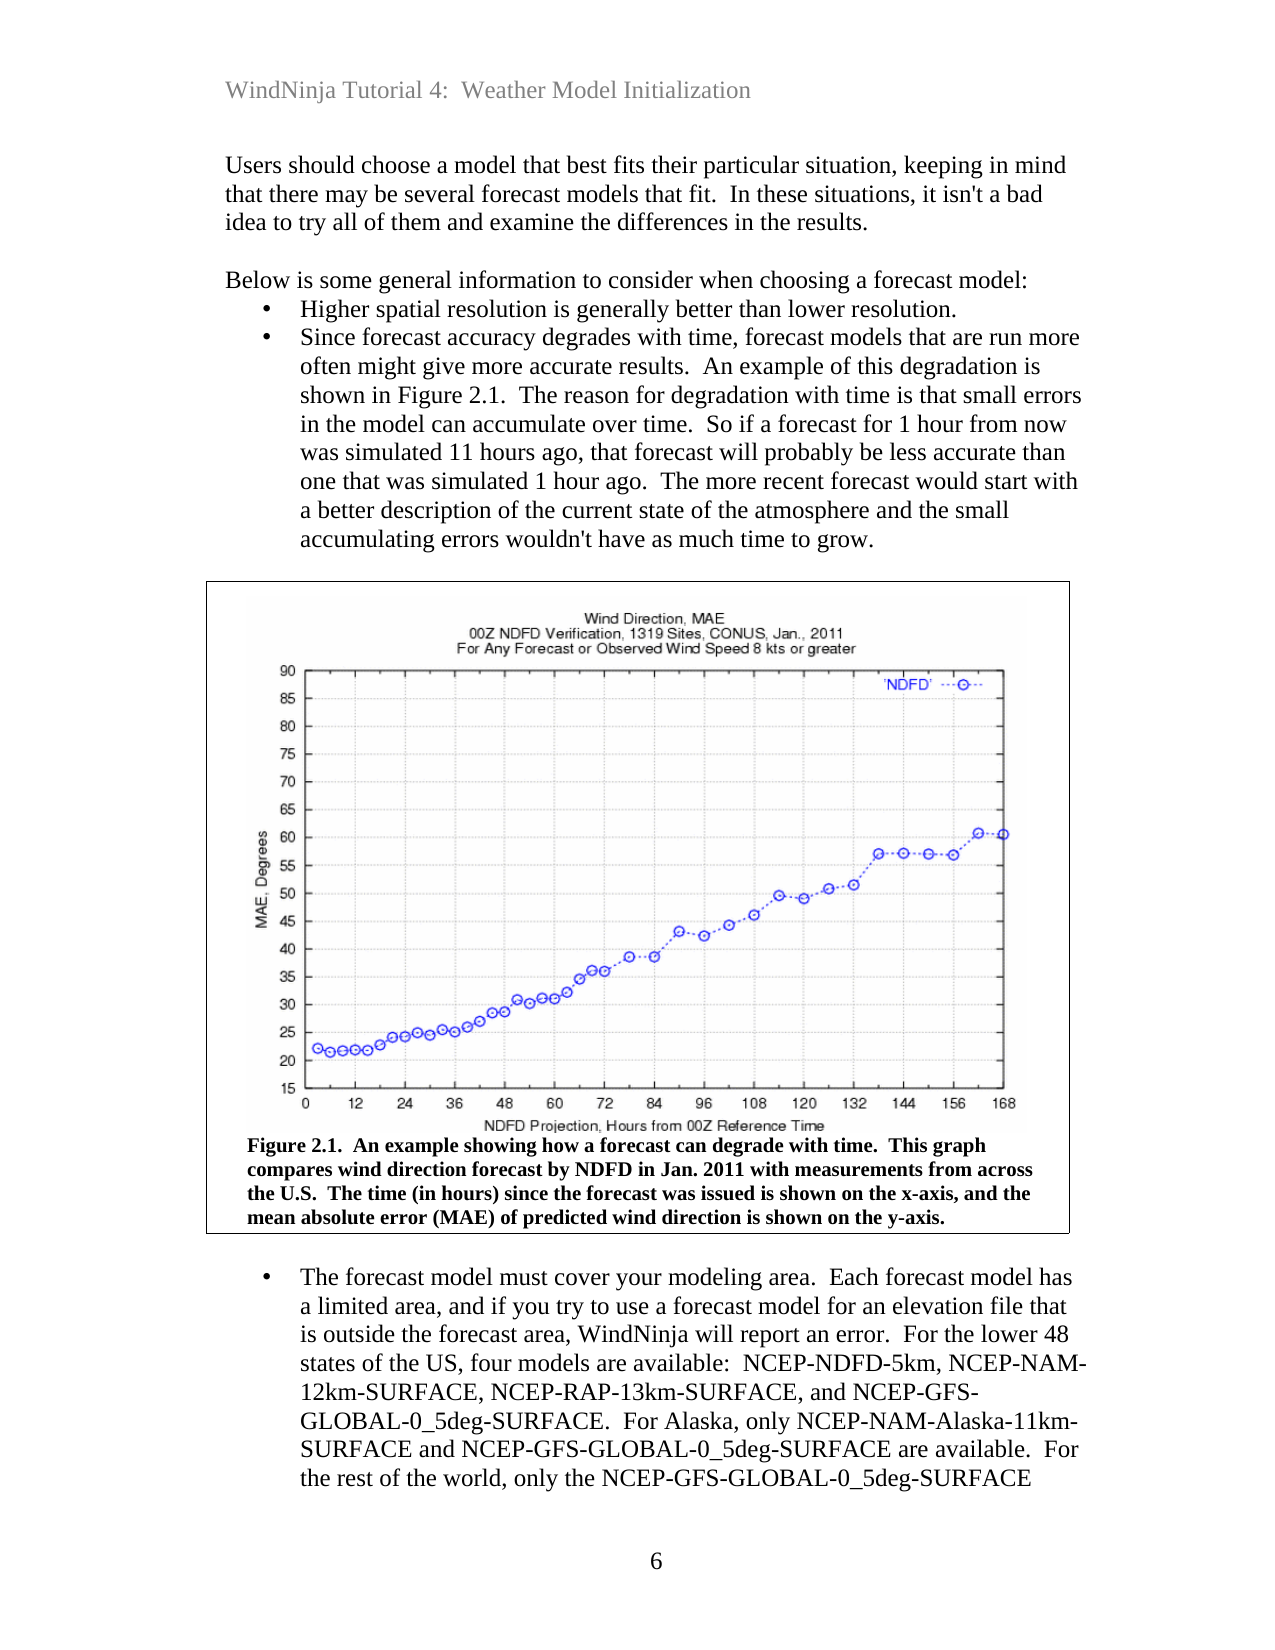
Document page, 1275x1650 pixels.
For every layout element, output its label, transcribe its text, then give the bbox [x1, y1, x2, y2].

list The forecast model must cover your modeling area. Each forecast model has a limited area, and if you try to use a forecast model for an elevation file that is outside the forecast area, WindNinja will report an error. For the lower 48 states of the US, four models are available: NCEP-NDFD-5km, NCEP-NAM-12km-SURFACE, NCEP-RAP-13km-SURFACE, and NCEP-GFS-GLOBAL-0_5deg-SURFACE. For Alaska, only NCEP-NAM-Alaska-11km-SURFACE and NCEP-GFS-GLOBAL-0_5deg-SURFACE are available. For the rest of the world, only the NCEP-GFS-GLOBAL-0_5deg-SURFACE [262, 1262, 1087, 1492]
picture [246, 596, 1027, 1133]
text Users should choose a model that best fits their particular situation, keeping in mind that there may be several forecast models that fit. In these situations, it isn't a bad idea to try all of them and examine the differences in the results. [225, 150, 1087, 236]
list Higher spatial resolution is generally better than lower resolution. [262, 294, 1087, 322]
list Since forecast accuracy degrades with time, forecast models that are run more often might give more accurate results. An example of this degradation is shown in Figure 2.1. The reason for degradation with time is that small errors in the model can accumulate over time. So if a forecast for 1 hour from now was simulated 11 hours ago, that forecast will probably be less accurate than one that was simulated 1 hour ago. The more recent forecast would start with a better description of the current state of the atmosphere and the small accumulating errors wouldn't have as much time to grow. [262, 322, 1087, 552]
text Figure 2.1. An example showing how a forecast can degrade with time. This graph compares wind direction forecast by NDFD in Jan. 2011 with measurements from across the U.S. The time (in hours) since the forecast was issued is shown on the x-axis, and the mean absolute error (MAE) of predicted wind direction is shown on the y-axis. [247, 597, 1066, 1229]
text Below is some general information to consider when choosing a forecast model: [225, 265, 1087, 294]
